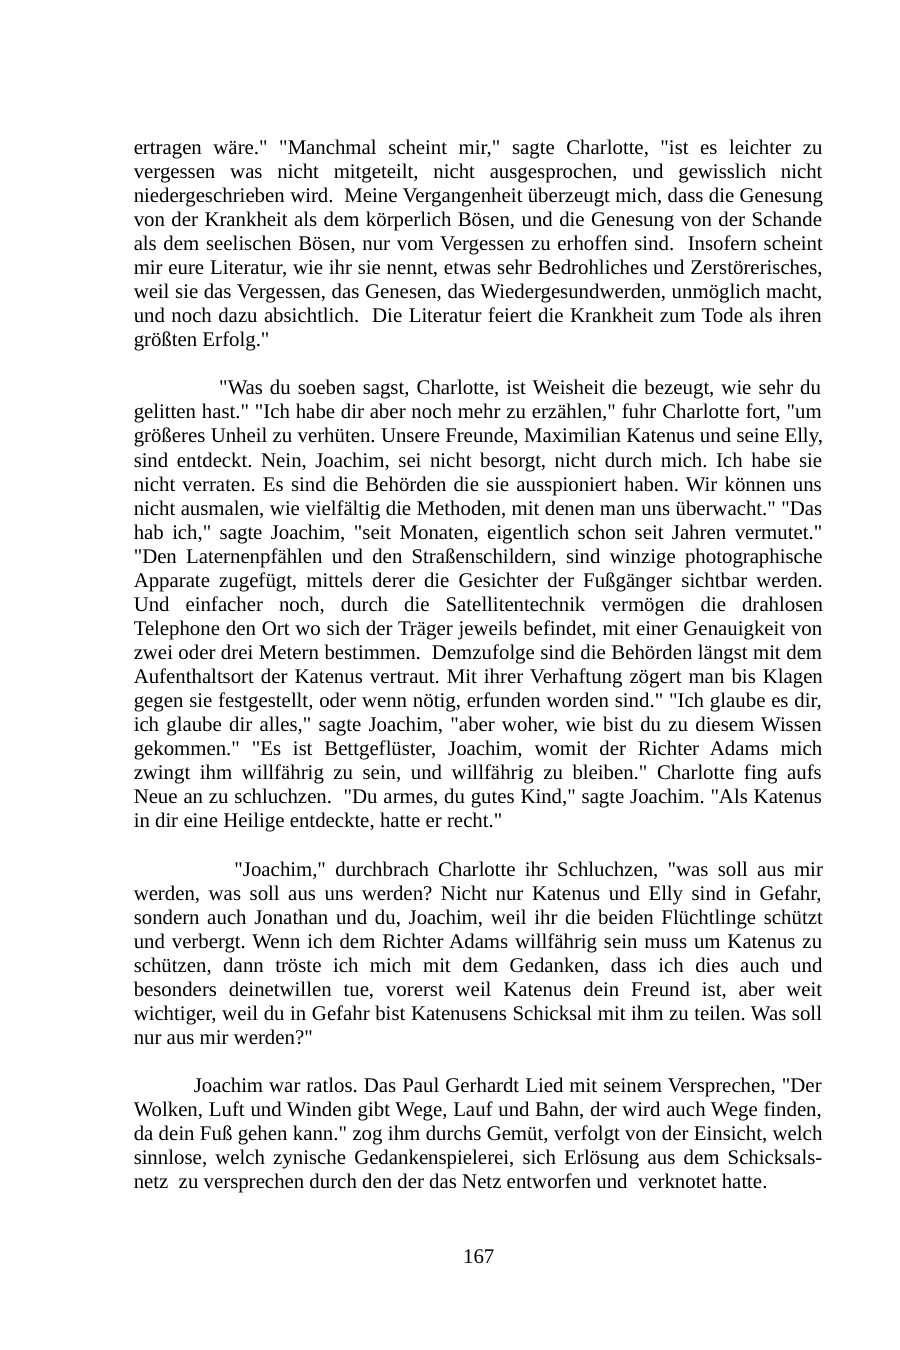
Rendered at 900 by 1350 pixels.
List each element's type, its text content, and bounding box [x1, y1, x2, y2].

text "Joachim," durchbrach Charlotte ihr Schluchzen, "was soll aus mir werden, was soll aus uns werden? Nicht nur Katenus und Elly sind in Gefahr, sondern auch Jonathan und du, Joachim, weil ihr die beiden Flüchtlinge schützt und verbergt. Wenn ich dem Richter Adams willfährig sein muss um Katenus zu schützen, dann tröste ich mich mit dem Gedanken, dass ich dies auch und besonders deinetwillen tue, vorerst weil Katenus dein Freund ist, aber weit wichtiger, weil du in Gefahr bist Katenusens Schicksal mit ihm zu teilen. Was soll nur aus mir werden?" [133, 857, 823, 1049]
text ertragen wäre." "Manchmal scheint mir," sagte Charlotte, "ist es leichter zu vergessen was nicht mitgeteilt, nicht ausgesprochen, und gewisslich nicht niedergeschrieben wird. Meine Vergangenheit überzeugt mich, dass die Genesung von der Krankheit als dem körperlich Bösen, und die Genesung von der Schande als dem seelischen Bösen, nur vom Vergessen zu erhoffen sind. Insofern scheint mir eure Literatur, wie ihr sie nennt, etwas sehr Bedrohliches und Zerstörerisches, weil sie das Vergessen, das Genesen, das Wiedergesundwerden, unmöglich macht, und noch dazu absichtlich. Die Literatur feiert die Krankheit zum Tode als ihren größten Erfolg." [133, 135, 823, 351]
text "Was du soeben sagst, Charlotte, ist Weisheit die bezeugt, wie sehr du gelitten hast." "Ich habe dir aber noch mehr zu erzählen," fuhr Charlotte fort, "um größeres Unheil zu verhüten. Unsere Freunde, Maximilian Katenus und seine Elly, sind entdeckt. Nein, Joachim, sei nicht besorgt, nicht durch mich. Ich habe sie nicht verraten. Es sind die Behörden die sie ausspioniert haben. Wir können uns nicht ausmalen, wie vielfältig die Methoden, mit denen man uns überwacht." "Das hab ich," sagte Joachim, "seit Monaten, eigentlich schon seit Jahren vermutet." "Den Laternenpfählen und den Straßenschildern, sind winzige photographische Apparate zugefügt, mittels derer die Gesichter der Fußgänger sichtbar werden. Und einfacher noch, durch die Satellitentechnik vermögen die drahlosen Telephone den Ort wo sich der Träger jeweils befindet, mit einer Genauigkeit von zwei oder drei Metern bestimmen. Demzufolge sind die Behörden längst mit dem Aufenthaltsort der Katenus vertraut. Mit ihrer Verhaftung zögert man bis Klagen gegen sie festgestellt, oder wenn nötig, erfunden worden sind." "Ich glaube es dir, ich glaube dir alles," sagte Joachim, "aber woher, wie bist du zu diesem Wissen gekommen." "Es ist Bettgeflüster, Joachim, womit der Richter Adams mich zwingt ihm willfährig zu sein, und willfährig zu bleiben." Charlotte fing aufs Neue an zu schluchzen. "Du armes, du gutes Kind," sagte Joachim. "Als Katenus in dir eine Heilige entdeckte, hatte er recht." [133, 375, 823, 832]
text Joachim war ratlos. Das Paul Gerhardt Lied mit seinem Versprechen, "Der Wolken, Luft und Winden gibt Wege, Lauf und Bahn, der wird auch Wege finden, da dein Fuß gehen kann." zog ihm durchs Gemüt, verfolgt von der Einsicht, welch sinnlose, welch zynische Gedankenspielerei, sich Erlösung aus dem Schicksals-netz zu versprechen durch den der das Netz entworfen und verknotet hatte. [133, 1073, 823, 1193]
